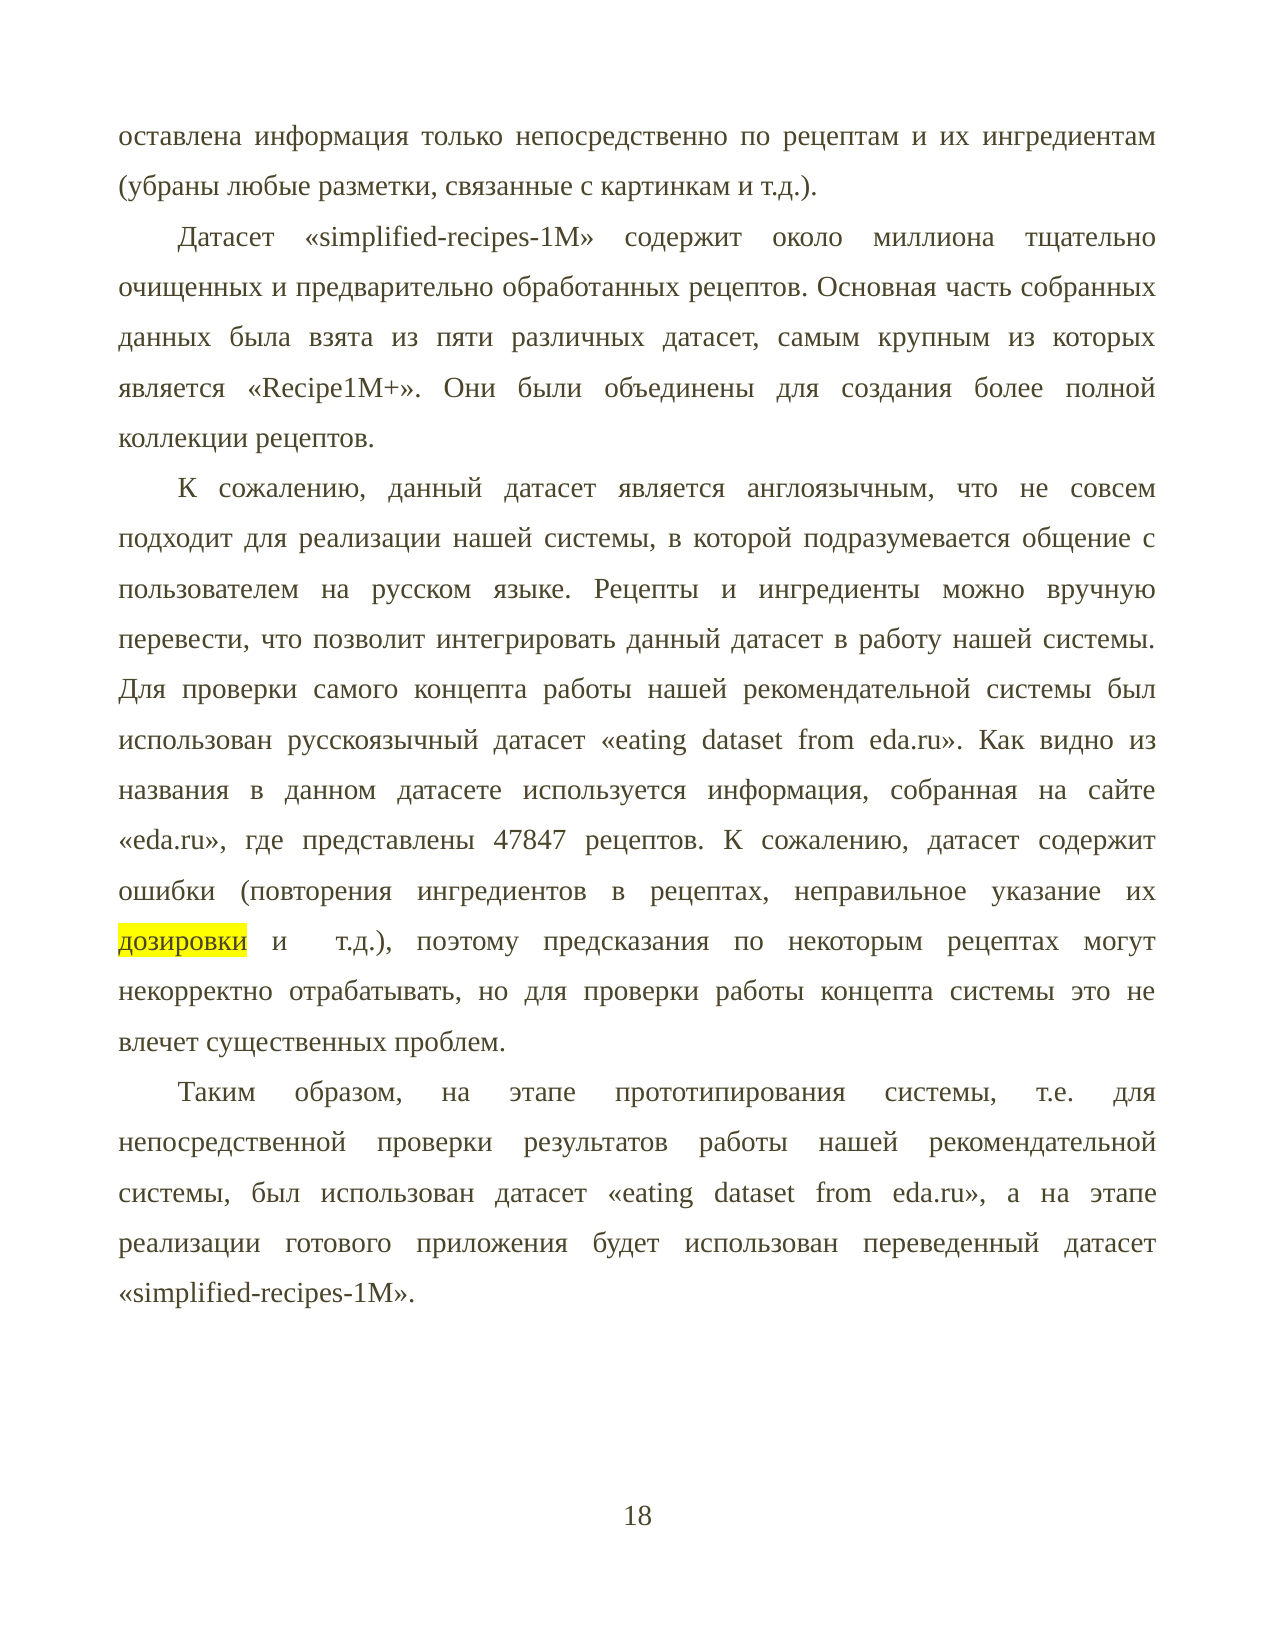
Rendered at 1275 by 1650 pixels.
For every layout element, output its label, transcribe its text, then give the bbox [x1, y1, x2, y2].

text Датасет «simplified-recipes-1M» содержит около миллиона тщательно очищенных и предварительно обработанных рецептов. Основная часть собранных данных была взята из пяти различных датасет, самым крупным из которых является «Recipe1M+». Они были объединены для создания более полной коллекции рецептов. [118, 219, 1157, 453]
text оставлена информация только непосредственно по рецептам и их ингредиентам (убраны любые разметки, связанные с картинкам и т.д.). [118, 118, 1157, 202]
text К сожалению, данный датасет является англоязычным, что не совсем подходит для реализации нашей системы, в которой подразумевается общение с пользователем на русском языке. Рецепты и ингредиенты можно вручную перевести, что позволит интегрировать данный датасет в работу нашей системы. Для проверки самого концепта работы нашей рекомендательной системы был использован русскоязычный датасет «eating dataset from eda.ru». Как видно из названия в данном датасете используется информация, собранная на сайте «eda.ru», где представлены 47847 рецептов. К сожалению, датасет содержит ошибки (повторения ингредиентов в рецептах, неправильное указание их дозировки и т.д.), поэтому предсказания по некоторым рецептах могут некорректно отрабатывать, но для проверки работы концепта системы это не влечет существенных проблем. [118, 470, 1157, 1057]
text Таким образом, на этапе прототипирования системы, т.е. для непосредственной проверки результатов работы нашей рекомендательной системы, был использован датасет «eating dataset from eda.ru», а на этапе реализации готового приложения будет использован переведенный датасет «simplified-recipes-1M». [118, 1074, 1157, 1309]
